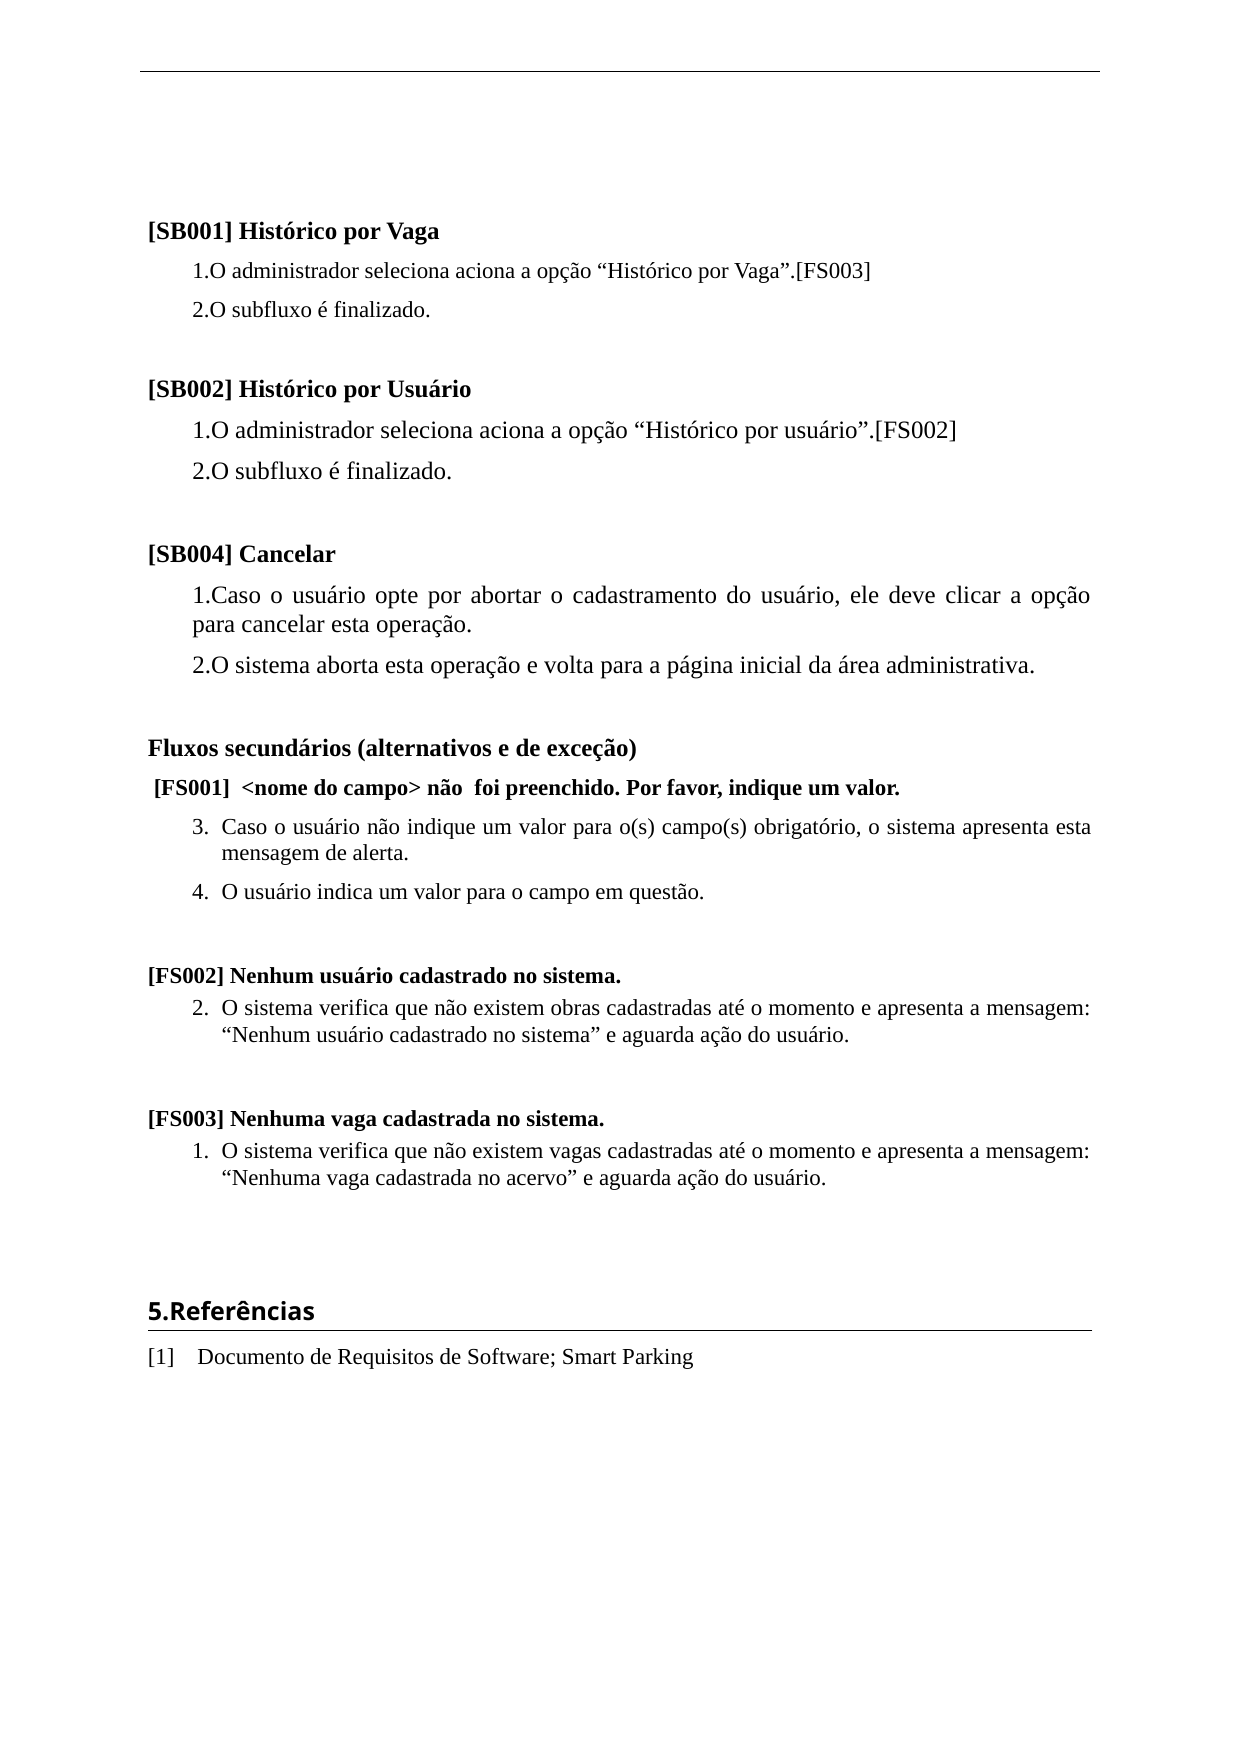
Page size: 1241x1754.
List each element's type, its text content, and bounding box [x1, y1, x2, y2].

list O sistema verifica que não existem obras cadastradas até o momento e apresenta a mensagem: “Nenhum usuário cadastrado no sistema” e aguarda ação do usuário. [192, 994, 1092, 1047]
text [FS003] Nenhuma vaga cadastrada no sistema. [148, 1105, 1092, 1131]
text [SB001] Histórico por Vaga [148, 216, 1092, 245]
list O administrador seleciona aciona a opção “Histórico por Vaga”.[FS003] [192, 257, 1092, 284]
list O usuário indica um valor para o campo em questão. [192, 878, 1092, 904]
list O subfluxo é finalizado. [192, 456, 1092, 485]
list O sistema verifica que não existem vagas cadastradas até o momento e apresenta a mensagem: “Nenhuma vaga cadastrada no acervo” e aguarda ação do usuário. [192, 1137, 1092, 1190]
list Caso o usuário não indique um valor para o(s) campo(s) obrigatório, o sistema apresenta esta mensagem de alerta. [192, 813, 1092, 865]
list Caso o usuário opte por abortar o cadastramento do usuário, ele deve clicar a opção para cancelar esta operação. [192, 580, 1092, 638]
subtitle Referências [148, 1293, 1092, 1330]
text [FS002] Nenhum usuário cadastrado no sistema. [148, 962, 1092, 988]
list O administrador seleciona aciona a opção “Histórico por usuário”.[FS002] [192, 415, 1092, 444]
list O sistema aborta esta operação e volta para a página inicial da área administrativa. [192, 650, 1092, 679]
text [FS001] <nome do campo> não foi preenchido. Por favor, indique um valor. [148, 774, 1092, 800]
text [1] Documento de Requisitos de Software; Smart Parking [148, 1343, 1092, 1369]
list O subfluxo é finalizado. [192, 296, 1092, 322]
text [SB004] Cancelar [148, 539, 1092, 568]
text Fluxos secundários (alternativos e de exceção) [148, 733, 1092, 761]
text [SB002] Histórico por Usuário [148, 374, 1092, 403]
